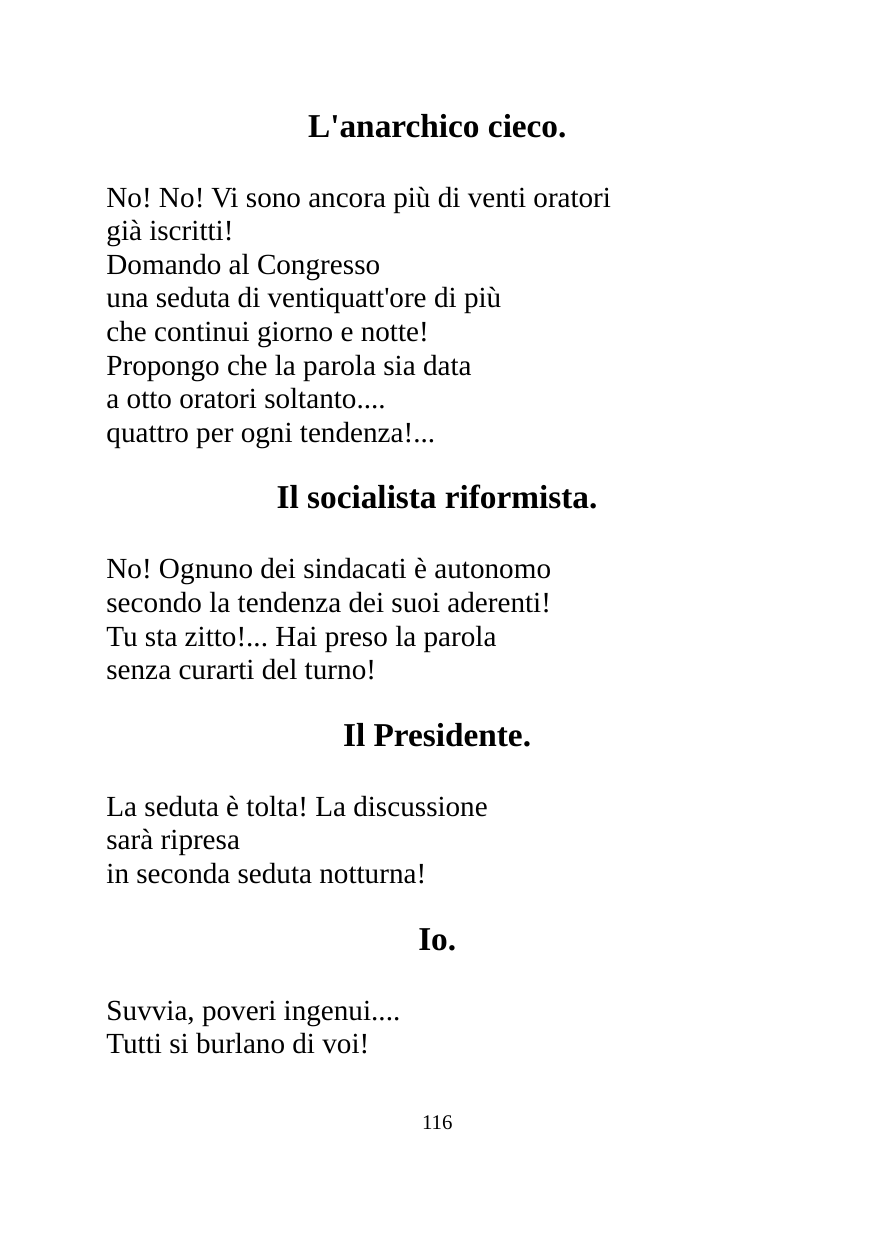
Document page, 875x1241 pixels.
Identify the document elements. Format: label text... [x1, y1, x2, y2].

text Il Presidente. [106, 715, 768, 753]
text Io. [106, 919, 768, 957]
text L'anarchico cieco. [106, 106, 768, 144]
text La seduta è tolta! La discussione sarà ripresa in seconda seduta notturna! [106, 789, 768, 889]
text No! No! Vi sono ancora più di venti oratori già iscritti! Domando al Congresso una seduta di ventiquatt'ore di più che continui giorno e notte! Propongo che la parola sia data a otto oratori soltanto.... quattro per ogni tendenza!... [106, 180, 768, 448]
text Suvvia, poveri ingenui.... Tutti si burlano di voi! [106, 993, 768, 1060]
text No! Ognuno dei sindacati è autonomo secondo la tendenza dei suoi aderenti! Tu sta zitto!... Hai preso la parola senza curarti del turno! [106, 552, 768, 686]
text Il socialista riformista. [106, 478, 768, 516]
